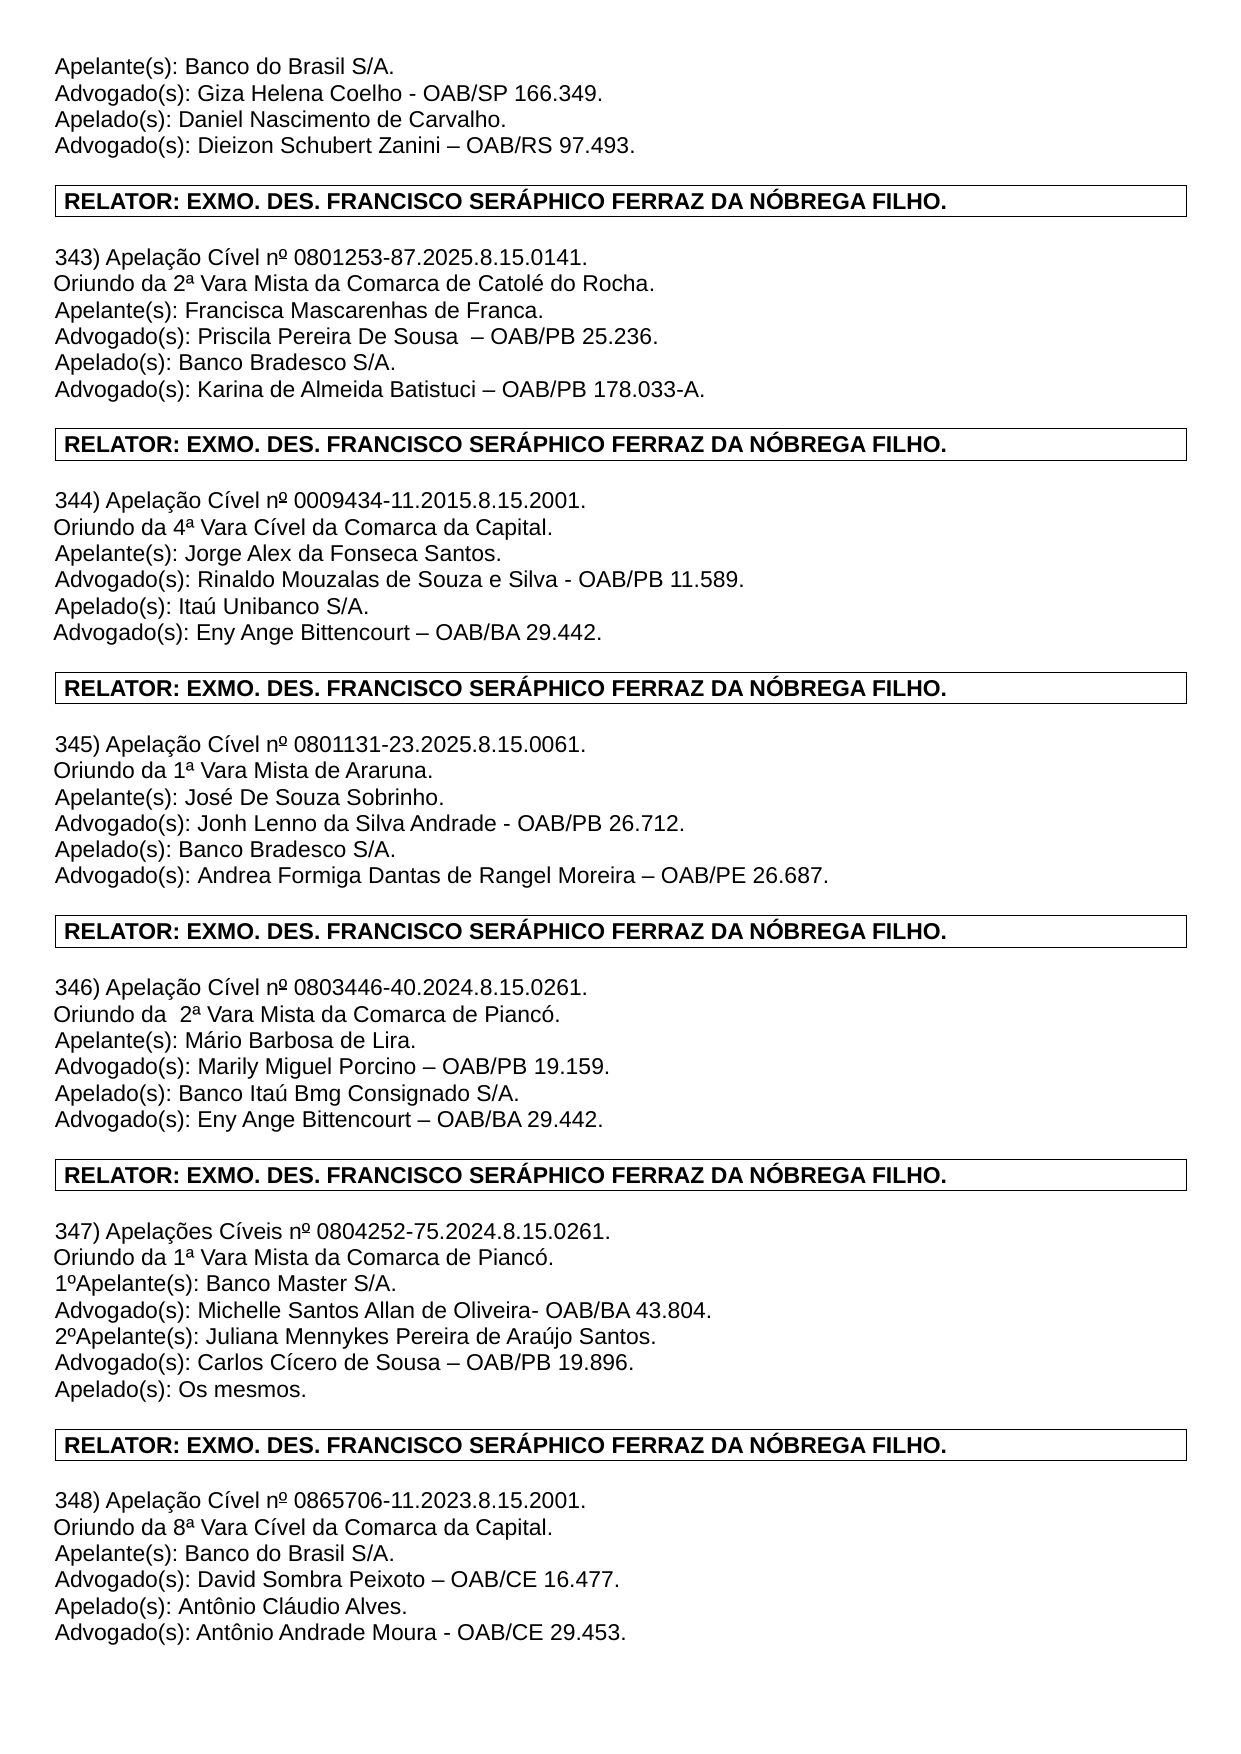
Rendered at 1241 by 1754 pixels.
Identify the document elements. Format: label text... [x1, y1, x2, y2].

text Oriundo da 8ª Vara Cível da Comarca da Capital. [53, 1514, 1187, 1540]
text Advogado(s): Dieizon Schubert Zanini – OAB/RS 97.493. [54, 132, 1187, 158]
text Apelado(s): Os mesmos. [54, 1376, 1187, 1402]
text Apelante(s): Francisca Mascarenhas de Franca. [54, 297, 1187, 323]
text Apelante(s): Banco do Brasil S/A. [54, 1540, 1187, 1566]
text Apelado(s): Antônio Cláudio Alves. [54, 1593, 1187, 1619]
text Oriundo da 1ª Vara Mista da Comarca de Piancó. [53, 1244, 1187, 1270]
text RELATOR: EXMO. DES. FRANCISCO SERÁPHICO FERRAZ DA NÓBREGA FILHO. [56, 916, 1186, 947]
text Apelado(s): Banco Bradesco S/A. [54, 836, 1187, 862]
text Advogado(s): Priscila Pereira De Sousa – OAB/PB 25.236. [54, 323, 1187, 349]
text Advogado(s): Karina de Almeida Batistuci – OAB/PB 178.033-A. [54, 376, 1187, 402]
text Apelado(s): Daniel Nascimento de Carvalho. [54, 106, 1187, 132]
text Advogado(s): Marily Miguel Porcino – OAB/PB 19.159. [54, 1053, 1187, 1079]
text Advogado(s): Carlos Cícero de Sousa – OAB/PB 19.896. [54, 1349, 1187, 1376]
text 1ºApelante(s): Banco Master S/A. [54, 1270, 1187, 1297]
text 2ºApelante(s): Juliana Mennykes Pereira de Araújo Santos. [54, 1323, 1187, 1349]
text Advogado(s): Michelle Santos Allan de Oliveira- OAB/BA 43.804. [54, 1297, 1187, 1323]
text Advogado(s): Giza Helena Coelho - OAB/SP 166.349. [54, 79, 1187, 106]
text RELATOR: EXMO. DES. FRANCISCO SERÁPHICO FERRAZ DA NÓBREGA FILHO. [56, 429, 1186, 460]
text Apelado(s): Banco Bradesco S/A. [54, 349, 1187, 376]
text Advogado(s): Antônio Andrade Moura - OAB/CE 29.453. [54, 1619, 1187, 1646]
text 348) Apelação Cível nº 0865706-11.2023.8.15.2001. [54, 1487, 1187, 1514]
text Advogado(s): Andrea Formiga Dantas de Rangel Moreira – OAB/PE 26.687. [54, 862, 1187, 889]
text Apelante(s): Jorge Alex da Fonseca Santos. [54, 540, 1187, 566]
text RELATOR: EXMO. DES. FRANCISCO SERÁPHICO FERRAZ DA NÓBREGA FILHO. [56, 186, 1186, 216]
text Oriundo da 2ª Vara Mista da Comarca de Piancó. [53, 1001, 1187, 1027]
text Advogado(s): Eny Ange Bittencourt – OAB/BA 29.442. [53, 619, 1187, 645]
text Advogado(s): David Sombra Peixoto – OAB/CE 16.477. [54, 1566, 1187, 1593]
text Advogado(s): Jonh Lenno da Silva Andrade - OAB/PB 26.712. [54, 810, 1187, 836]
text 346) Apelação Cível nº 0803446-40.2024.8.15.0261. [54, 974, 1187, 1001]
text Oriundo da 2ª Vara Mista da Comarca de Catolé do Rocha. [53, 270, 1187, 297]
text Apelante(s): Banco do Brasil S/A. [54, 53, 1187, 79]
text RELATOR: EXMO. DES. FRANCISCO SERÁPHICO FERRAZ DA NÓBREGA FILHO. [56, 673, 1186, 703]
text Oriundo da 1ª Vara Mista de Araruna. [53, 757, 1187, 783]
text Apelado(s): Itaú Unibanco S/A. [54, 593, 1187, 619]
text 345) Apelação Cível nº 0801131-23.2025.8.15.0061. [54, 731, 1187, 757]
text Advogado(s): Eny Ange Bittencourt – OAB/BA 29.442. [54, 1106, 1187, 1132]
text Oriundo da 4ª Vara Cível da Comarca da Capital. [53, 514, 1187, 540]
text Apelante(s): Mário Barbosa de Lira. [54, 1027, 1187, 1053]
text Apelado(s): Banco Itaú Bmg Consignado S/A. [54, 1079, 1187, 1106]
text 343) Apelação Cível nº 0801253-87.2025.8.15.0141. [54, 244, 1187, 270]
text Advogado(s): Rinaldo Mouzalas de Souza e Silva - OAB/PB 11.589. [54, 566, 1187, 593]
text 347) Apelações Cíveis nº 0804252-75.2024.8.15.0261. [54, 1218, 1187, 1244]
text 344) Apelação Cível nº 0009434-11.2015.8.15.2001. [54, 487, 1187, 514]
text RELATOR: EXMO. DES. FRANCISCO SERÁPHICO FERRAZ DA NÓBREGA FILHO. [56, 1430, 1186, 1460]
text RELATOR: EXMO. DES. FRANCISCO SERÁPHICO FERRAZ DA NÓBREGA FILHO. [56, 1160, 1186, 1190]
text Apelante(s): José De Souza Sobrinho. [54, 783, 1187, 810]
